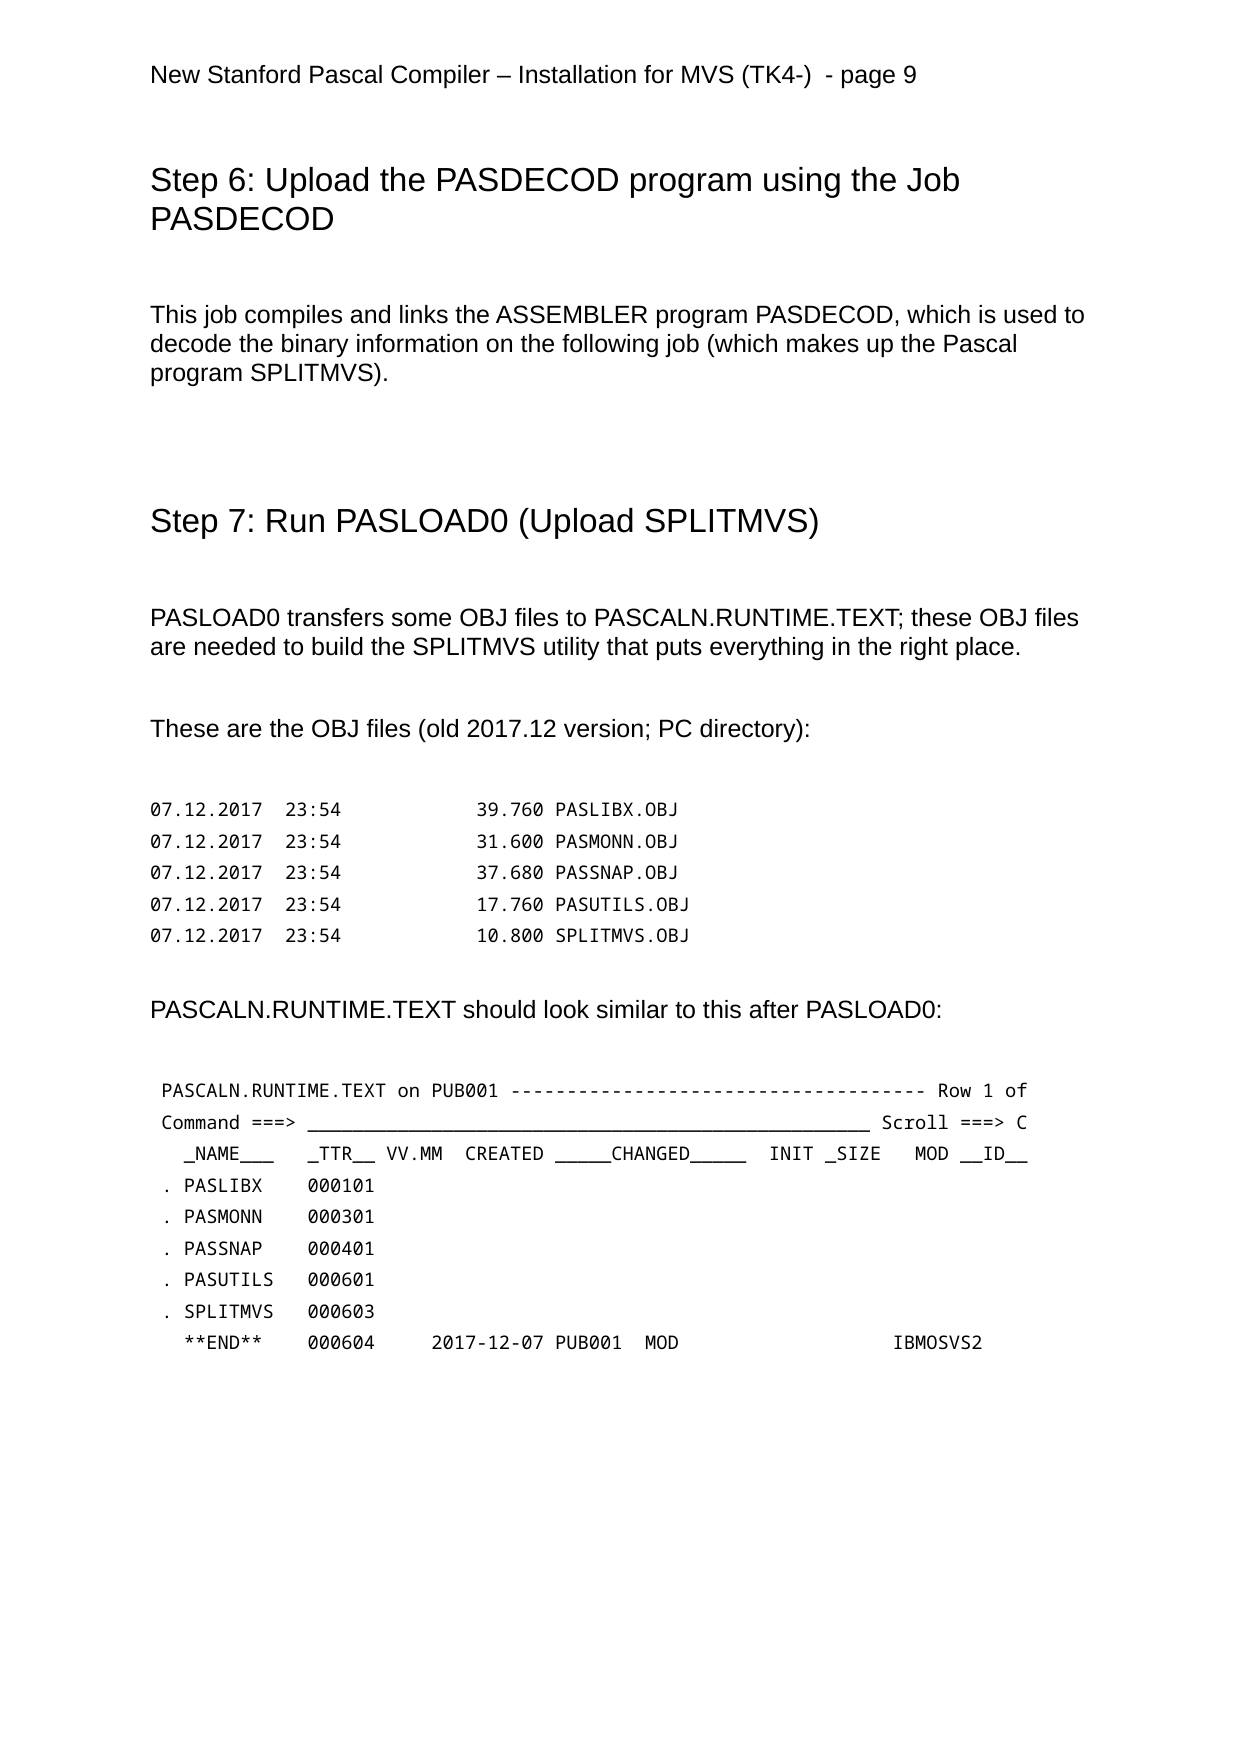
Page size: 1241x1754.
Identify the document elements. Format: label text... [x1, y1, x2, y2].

text 07.12.2017 23:54 39.760 PASLIBX.OBJ [150, 797, 1090, 822]
text These are the OBJ files (old 2017.12 version; PC directory): [150, 714, 1090, 743]
text 07.12.2017 23:54 31.600 PASMONN.OBJ [150, 828, 1090, 854]
text 07.12.2017 23:54 37.680 PASSNAP.OBJ [150, 859, 1090, 885]
text . PASLIBX 000101 [150, 1172, 1090, 1198]
text . PASSNAP 000401 [150, 1235, 1090, 1261]
text PASCALN.RUNTIME.TEXT should look similar to this after PASLOAD0: [150, 995, 1090, 1024]
text _NAME___ _TTR__ VV.MM CREATED _____CHANGED_____ INIT _SIZE MOD __ID__ [150, 1141, 1090, 1166]
text Step 6: Upload the PASDECOD program using the Job PASDECOD [150, 160, 1090, 237]
text . PASMONN 000301 [150, 1203, 1090, 1229]
text PASCALN.RUNTIME.TEXT on PUB001 ------------------------------------- Row 1 of [150, 1078, 1090, 1103]
text Command ===> __________________________________________________ Scroll ===> C [150, 1109, 1090, 1135]
text PASLOAD0 transfers some OBJ files to PASCALN.RUNTIME.TEXT; these OBJ files are needed to build the SPLITMVS utility that puts everything in the right place. [150, 603, 1090, 660]
text 07.12.2017 23:54 10.800 SPLITMVS.OBJ [150, 922, 1090, 948]
text 07.12.2017 23:54 17.760 PASUTILS.OBJ [150, 891, 1090, 917]
text **END** 000604 2017-12-07 PUB001 MOD IBMOSVS2 [150, 1329, 1090, 1355]
text . PASUTILS 000601 [150, 1266, 1090, 1292]
text This job compiles and links the ASSEMBLER program PASDECOD, which is used to decode the binary information on the following job (which makes up the Pascal program SPLITMVS). [150, 300, 1090, 387]
text Step 7: Run PASLOAD0 (Upload SPLITMVS) [150, 501, 1090, 539]
text . SPLITMVS 000603 [150, 1298, 1090, 1323]
